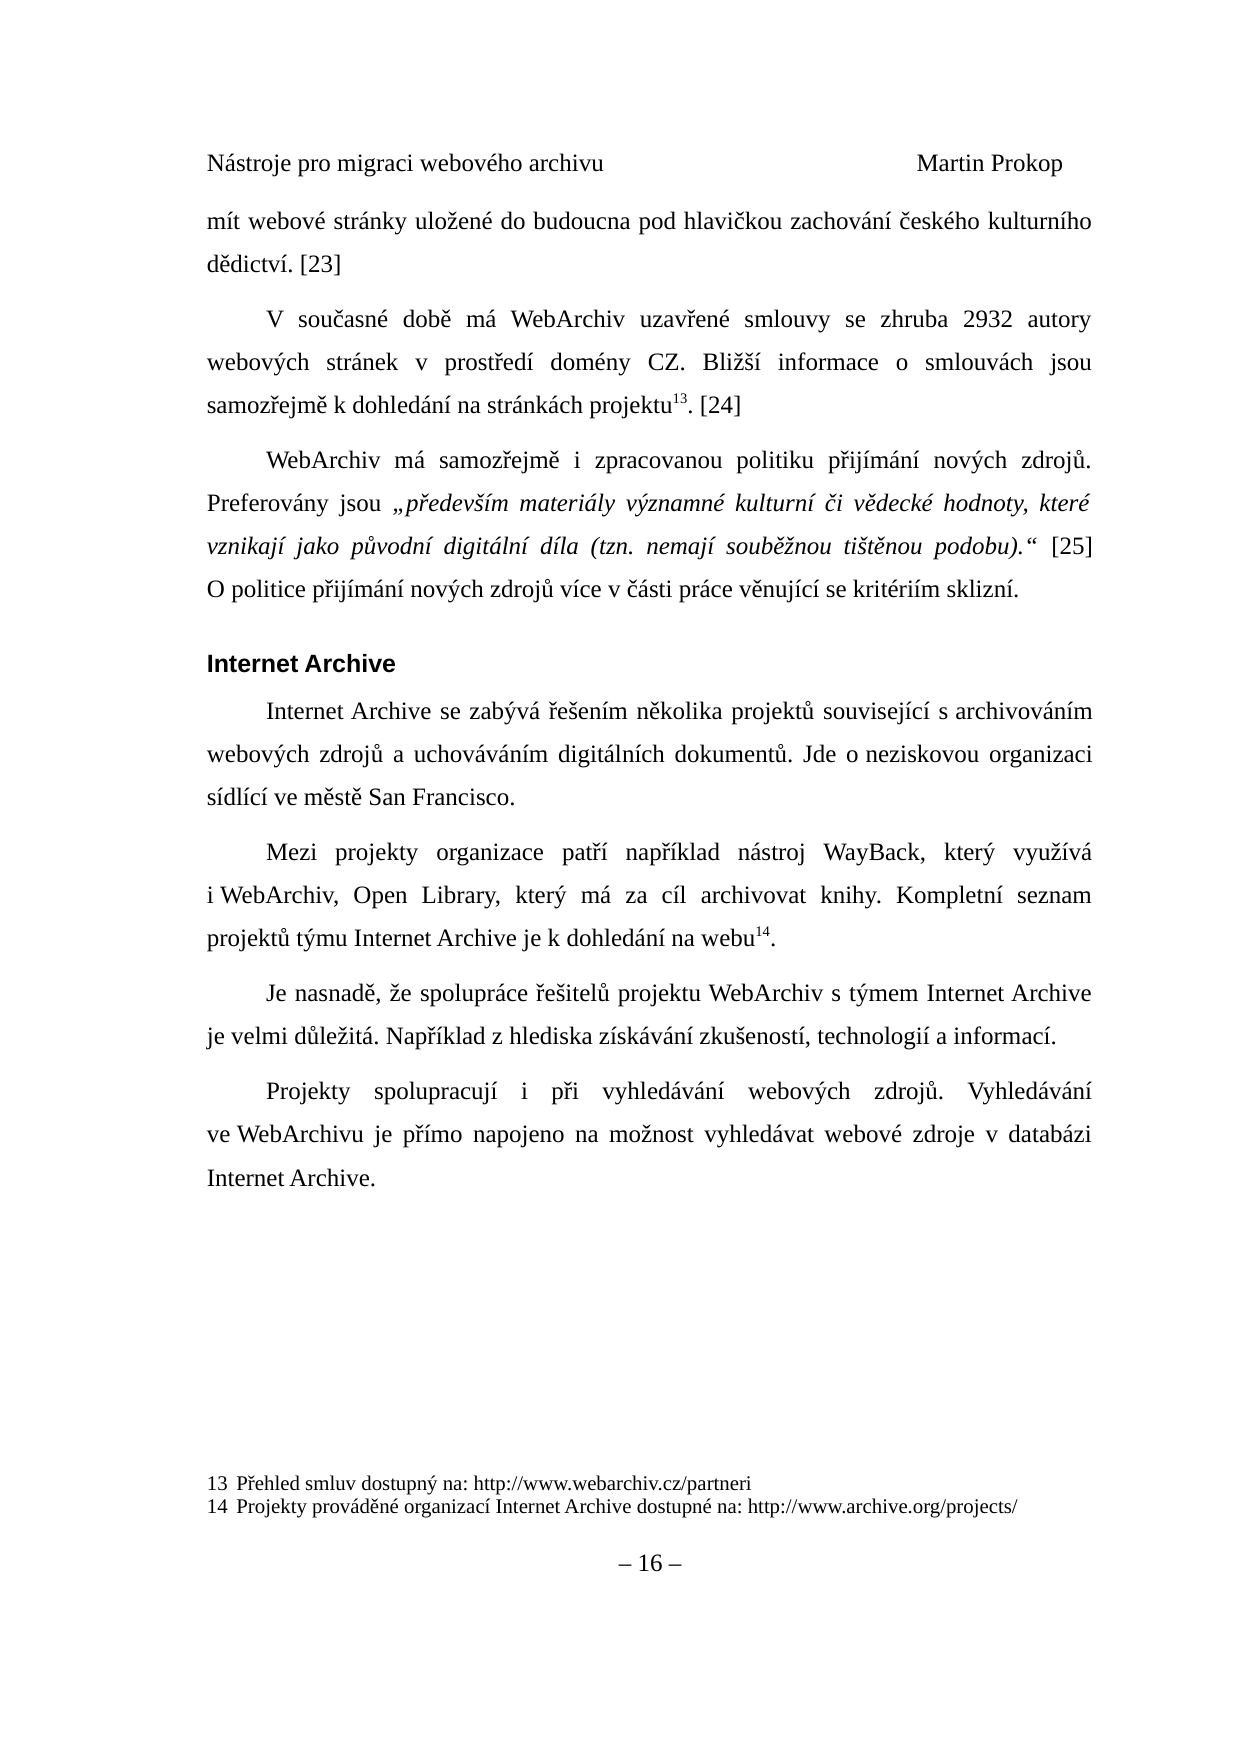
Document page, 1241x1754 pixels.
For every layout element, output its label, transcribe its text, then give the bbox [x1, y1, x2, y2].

text WebArchiv má samozřejmě i zpracovanou politiku přijímání nových zdrojů. Preferovány jsou „především materiály významné kulturní či vědecké hodnoty, které vznikají jako původní digitální díla (tzn. nemají souběžnou tištěnou podobu).“ [25] O politice přijímání nových zdrojů více v části práce věnující se kritériím sklizní. [207, 445, 1093, 603]
text Internet Archive se zabývá řešením několika projektů související s archivováním webových zdrojů a uchováváním digitálních dokumentů. Jde o neziskovou organizaci sídlící ve městě San Francisco. [207, 696, 1093, 811]
text Mezi projekty organizace patří například nástroj WayBack, který využívá i WebArchiv, Open Library, který má za cíl archivovat knihy. Kompletní seznam projektů týmu Internet Archive je k dohledání na webu. [207, 837, 1093, 952]
text mít webové stránky uložené do budoucna pod hlavičkou zachování českého kulturního dědictví. [23] [207, 206, 1093, 278]
text Projekty prováděné organizací Internet Archive dostupné na: http://www.archive.org/projects/ [207, 1494, 1093, 1518]
text Přehled smluv dostupný na: http://www.webarchiv.cz/partneri [207, 1470, 1093, 1494]
text V současné době má WebArchiv uzavřené smlouvy se zhruba 2932 autory webových stránek v prostředí domény CZ. Bližší informace o smlouvách jsou samozřejmě k dohledání na stránkách projektu. [24] [207, 304, 1093, 419]
text Je nasnadě, že spolupráce řešitelů projektu WebArchiv s týmem Internet Archive je velmi důležitá. Například z hlediska získávání zkušeností, technologií a informací. [207, 978, 1093, 1050]
subtitle Internet Archive [207, 649, 1093, 677]
text Projekty spolupracují i při vyhledávání webových zdrojů. Vyhledávání ve WebArchivu je přímo napojeno na možnost vyhledávat webové zdroje v databázi Internet Archive. [207, 1076, 1093, 1191]
